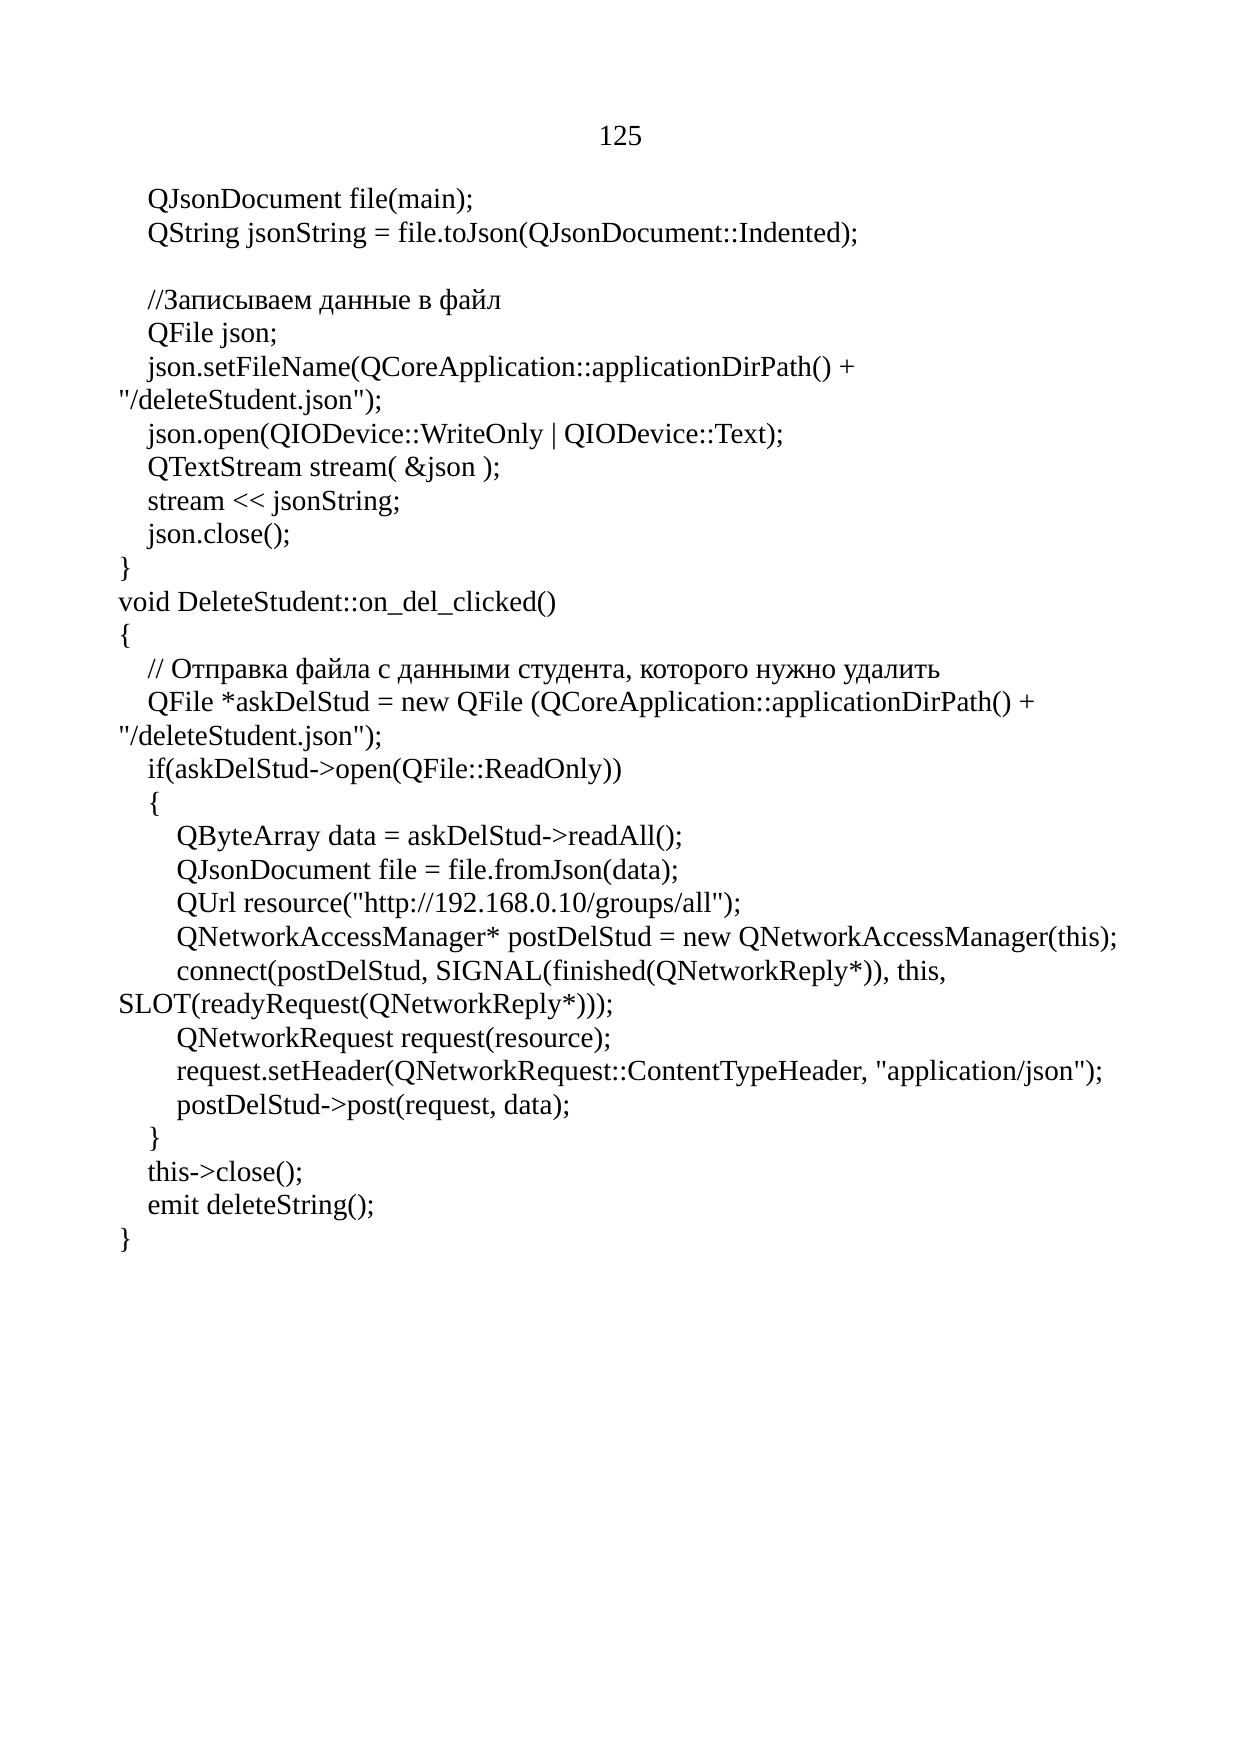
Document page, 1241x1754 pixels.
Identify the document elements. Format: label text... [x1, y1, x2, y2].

text QJsonDocument file(main); QString jsonString = file.toJson(QJsonDocument::Indented); [118, 181, 1122, 248]
text //Записываем данные в файл QFile json; json.setFileName(QCoreApplication::applicationDirPath() + "/deleteStudent.json"); json.open(QIODevice::WriteOnly | QIODevice::Text); QTextStream stream( &json ); stream << jsonString; json.close(); } void DeleteStudent::on_del_clicked() { // Отправка файла с данными студента, которого нужно удалить QFile *askDelStud = new QFile (QCoreApplication::applicationDirPath() + "/deleteStudent.json"); if(askDelStud->open(QFile::ReadOnly)) { QByteArray data = askDelStud->readAll(); QJsonDocument file = file.fromJson(data); QUrl resource("http://192.168.0.10/groups/all"); QNetworkAccessManager* postDelStud = new QNetworkAccessManager(this); connect(postDelStud, SIGNAL(finished(QNetworkReply*)), this, SLOT(readyRequest(QNetworkReply*))); QNetworkRequest request(resource); request.setHeader(QNetworkRequest::ContentTypeHeader, "application/json"); postDelStud->post(request, data); } this->close(); emit deleteString(); } [118, 248, 1122, 1254]
